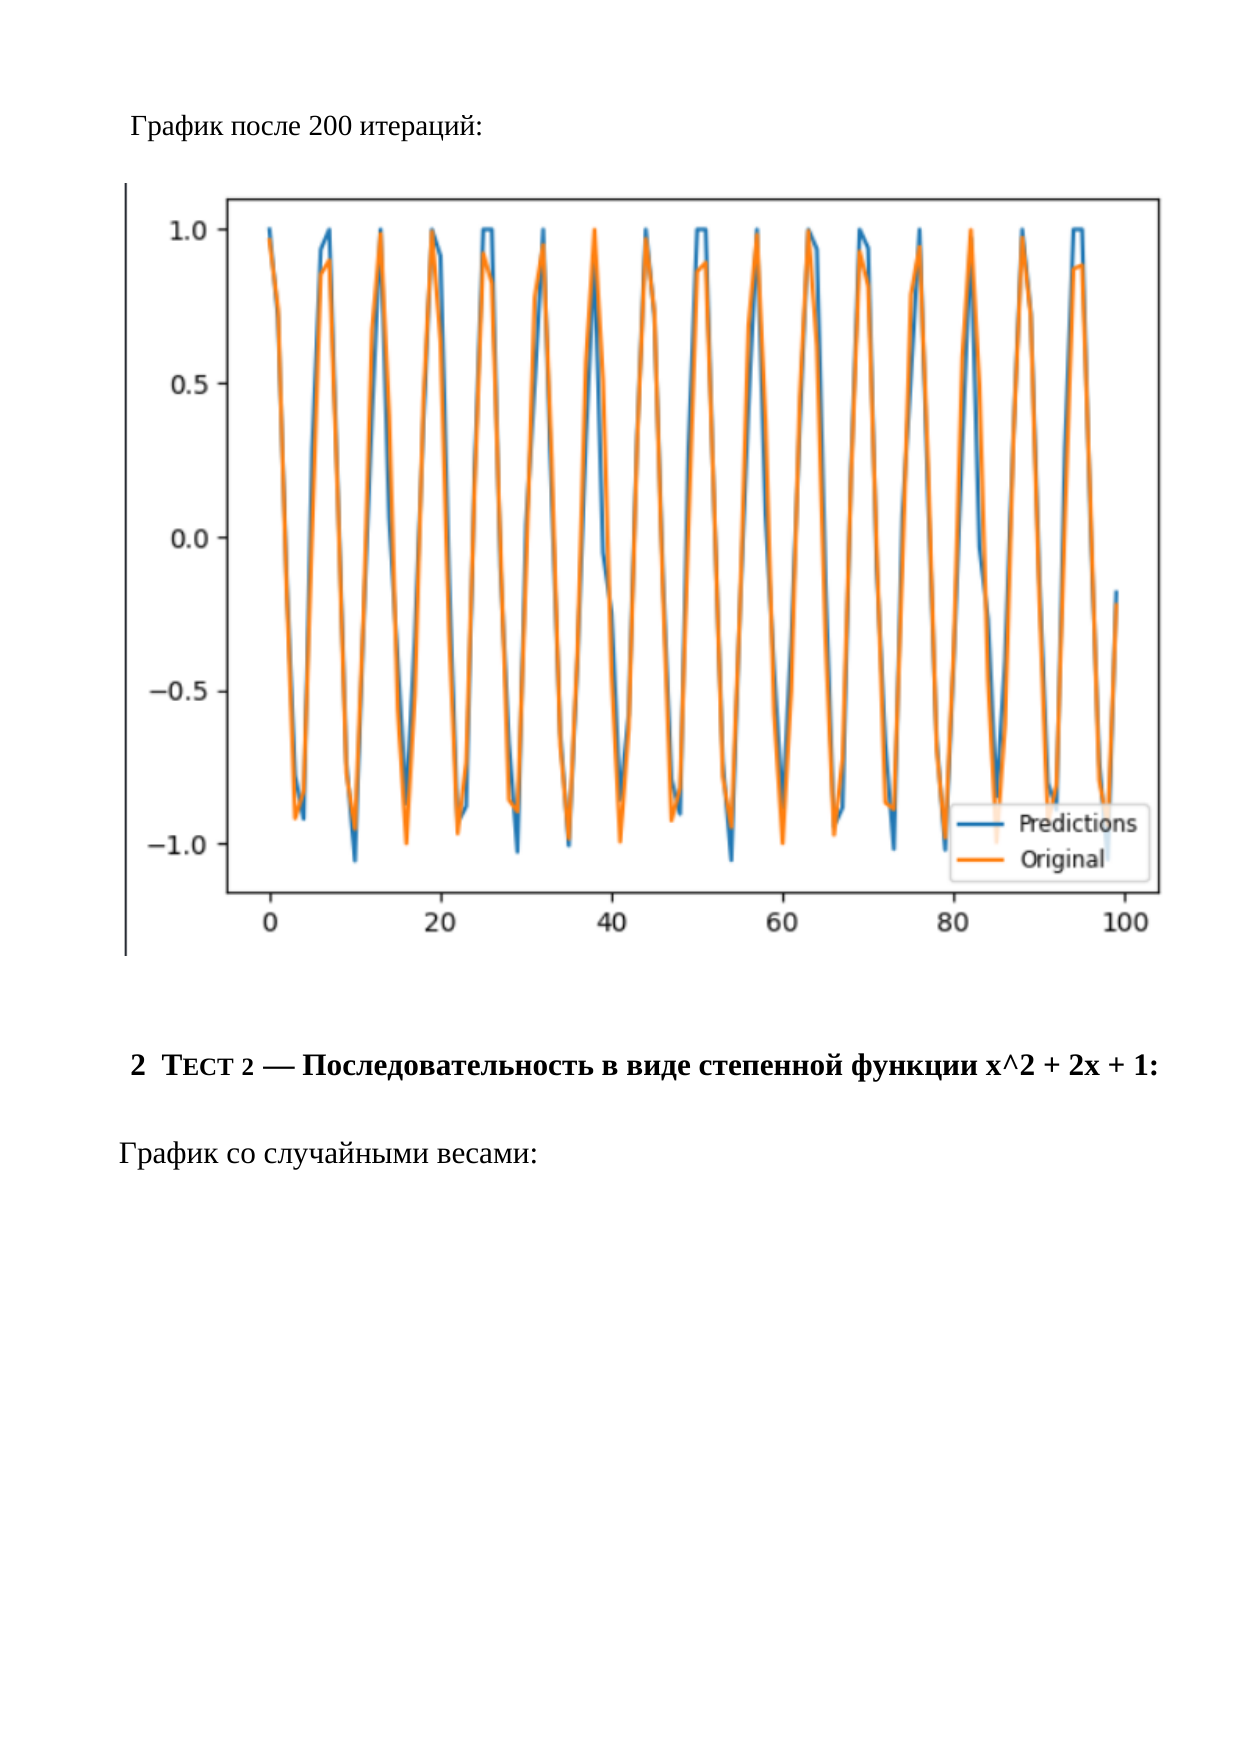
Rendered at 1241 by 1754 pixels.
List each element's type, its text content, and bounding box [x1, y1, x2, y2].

text График после 200 итераций: [130, 108, 1182, 142]
picture [124, 183, 1177, 956]
list График со случайными весами: [119, 1134, 1182, 1170]
list ТЕСТ 2 — Последовательность в виде степенной функции x^2 + 2x + 1: [130, 1046, 1182, 1082]
